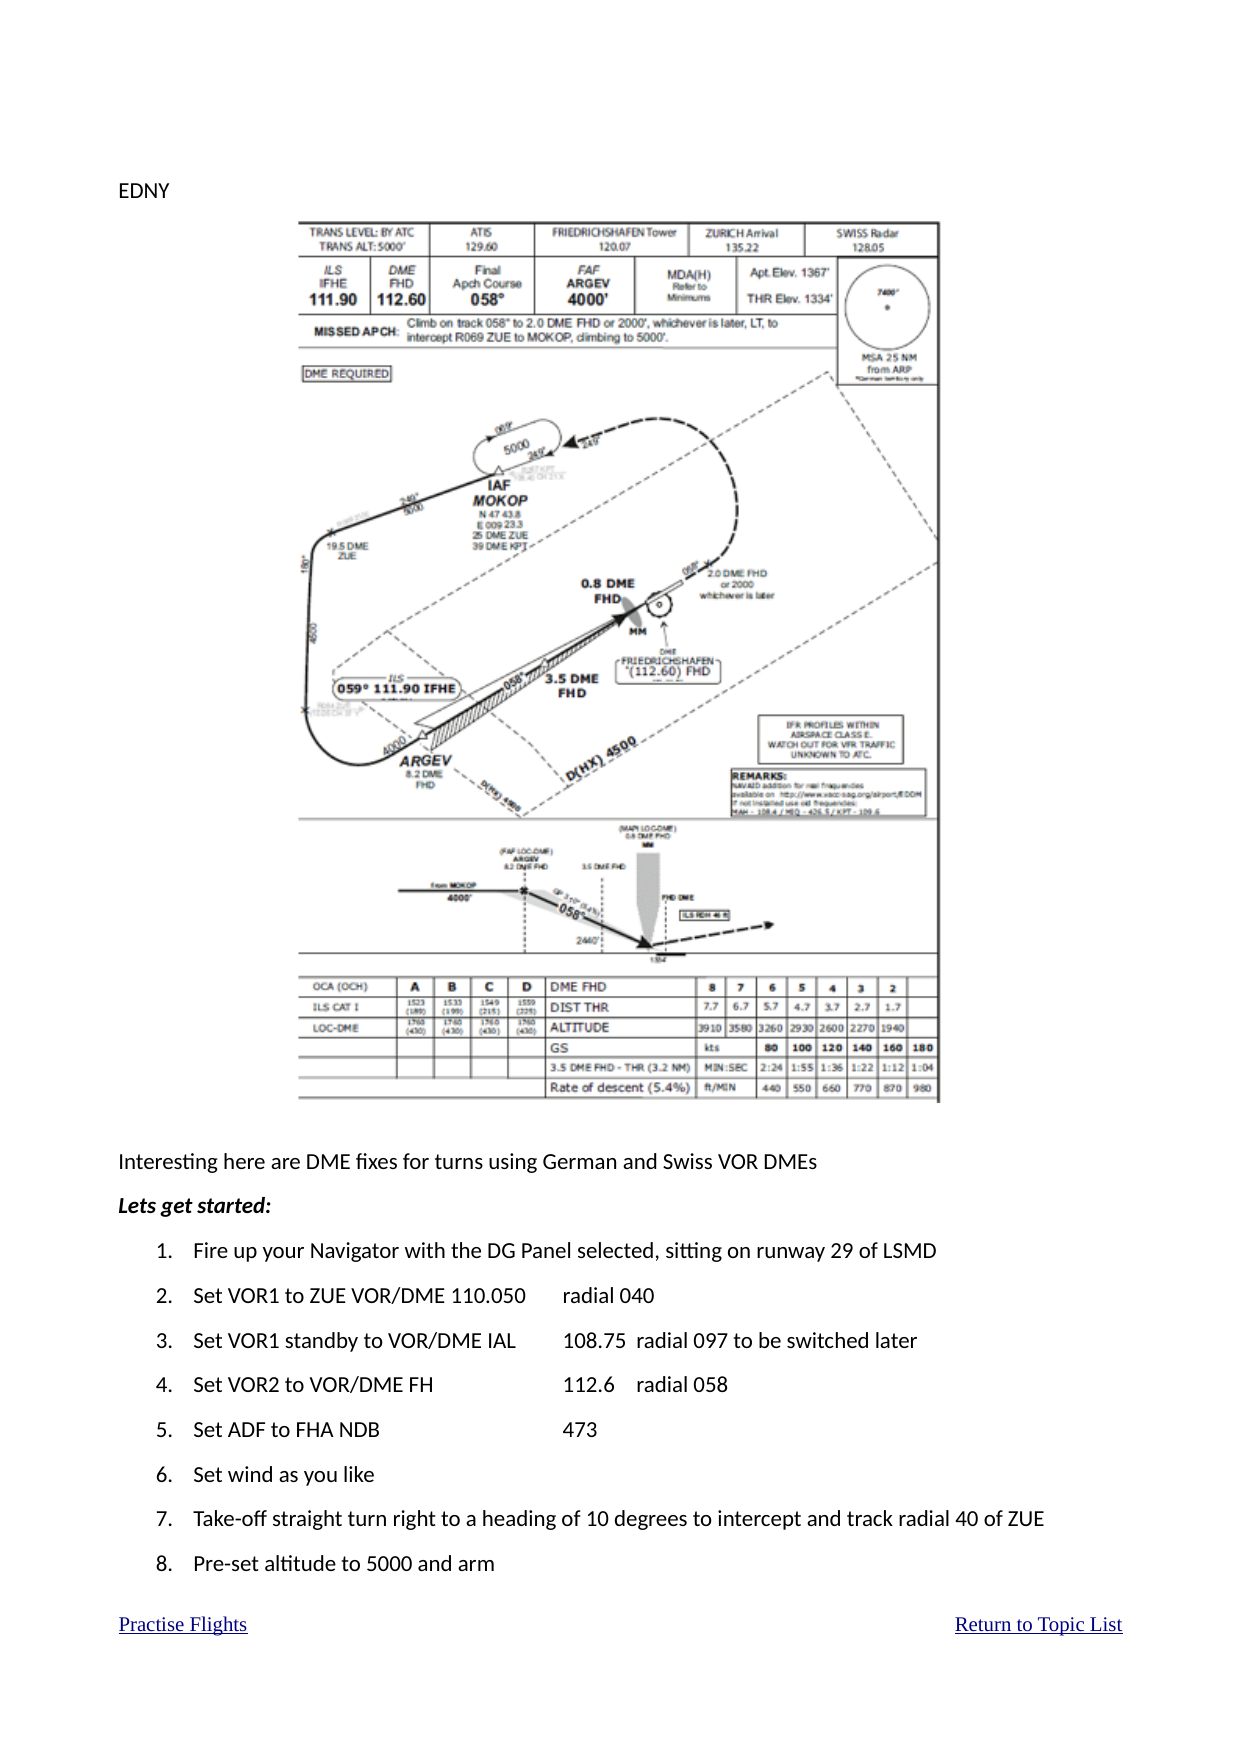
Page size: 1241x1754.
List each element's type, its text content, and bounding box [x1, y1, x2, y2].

text EDNY [118, 176, 1122, 204]
list Set wind as you like [156, 1460, 1122, 1488]
list Pre-set altitude to 5000 and arm [156, 1549, 1122, 1577]
list Set VOR1 to ZUE VOR/DME 110.050 radial 040 [156, 1281, 1122, 1309]
list Set VOR1 standby to VOR/DME IAL 108.75 radial 097 to be switched later [156, 1326, 1122, 1354]
text Interesting here are DME fixes for turns using German and Swiss VOR DMEs [118, 1147, 1122, 1175]
picture [298, 221, 942, 1103]
list Set VOR2 to VOR/DME FH 112.6 radial 058 [156, 1370, 1122, 1398]
text Lets get started: [118, 1192, 1122, 1220]
list Take-off straight turn right to a heading of 10 degrees to intercept and track radial 40 of ZUE [156, 1504, 1122, 1532]
list Fire up your Navigator with the DG Panel selected, sitting on runway 29 of LSMD [156, 1236, 1122, 1264]
list Set ADF to FHA NDB 473 [156, 1415, 1122, 1443]
